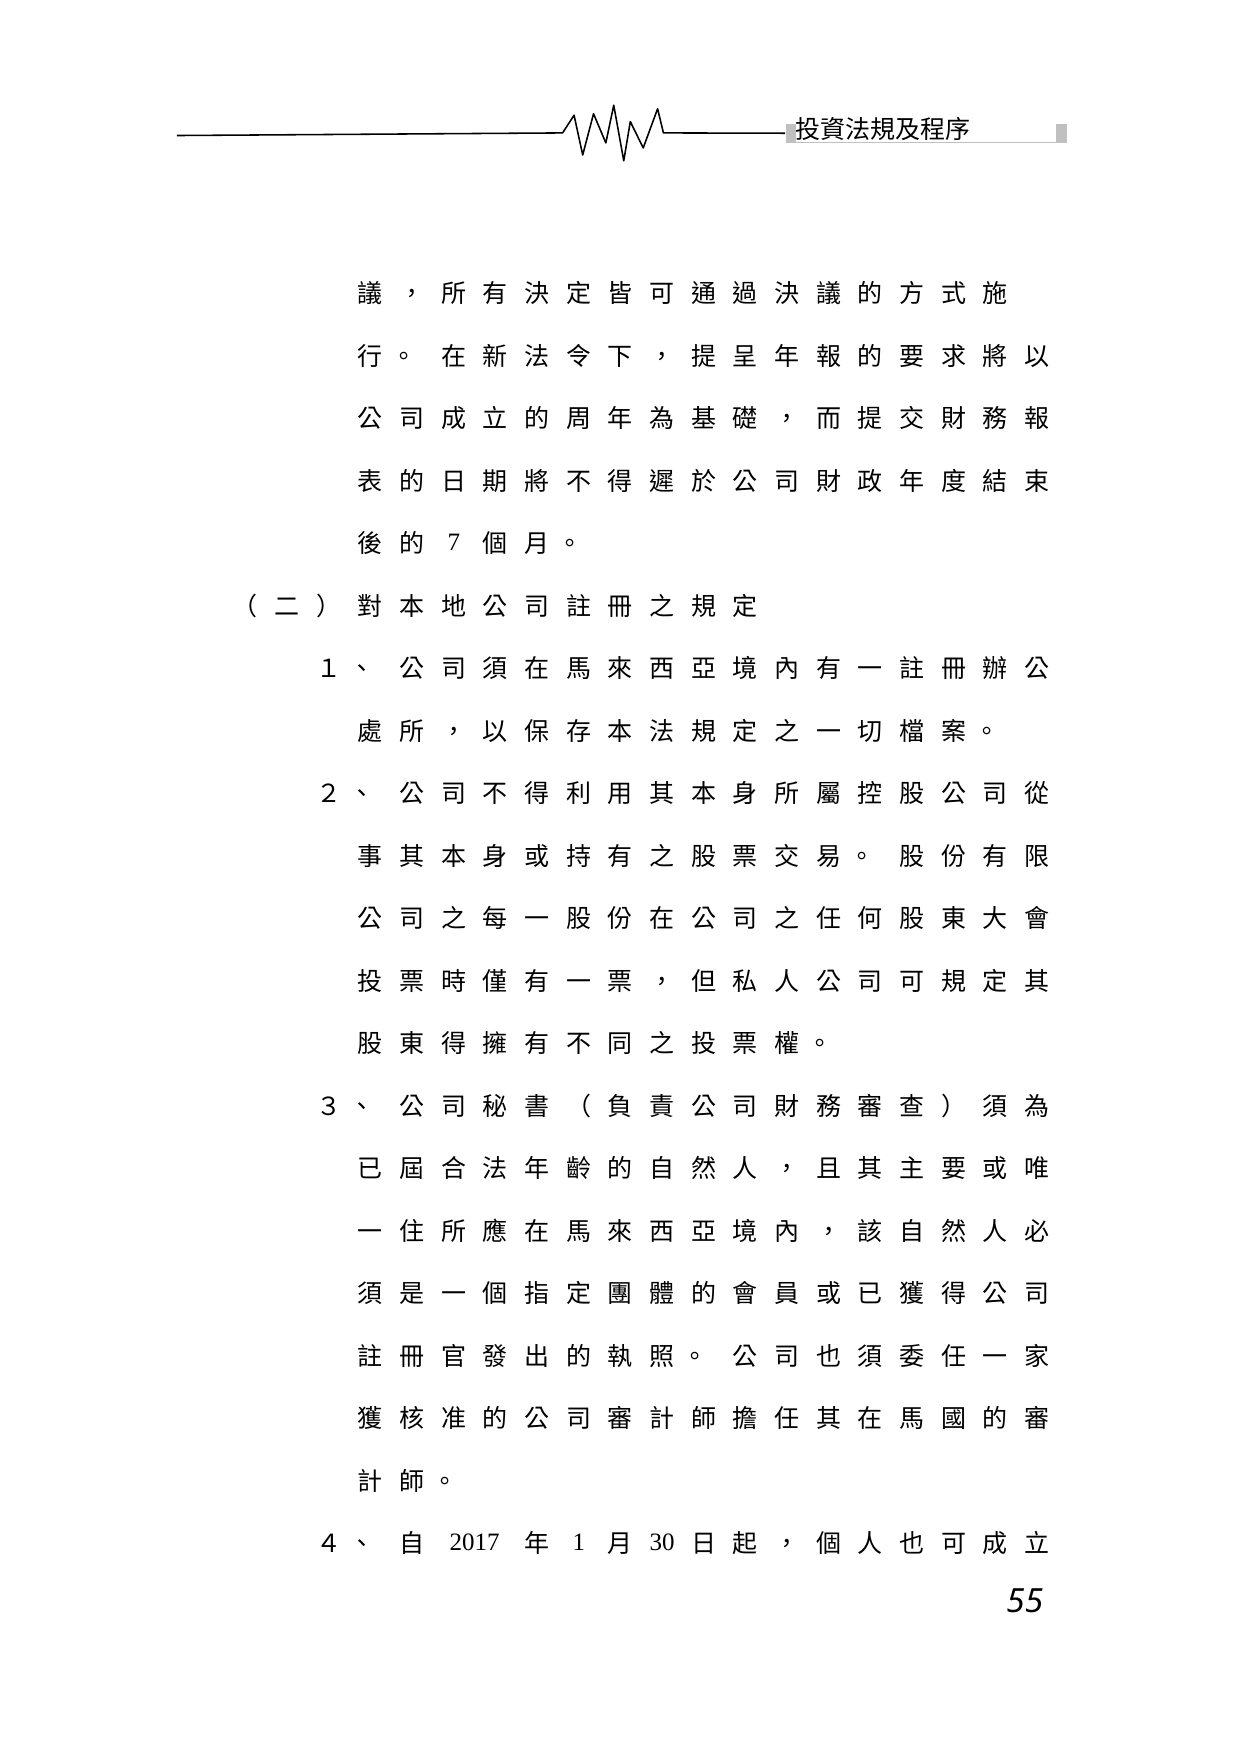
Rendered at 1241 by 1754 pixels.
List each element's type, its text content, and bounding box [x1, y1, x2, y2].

text （二）對本地公司註冊之規定 [207, 563, 1058, 625]
text ２、公司不得利用其本身所屬控股公司從事其本身或持有之股票交易。股份有限公司之每一股份在公司之任何股東大會投票時僅有一票，但私人公司可規定其股東得擁有不同之投票權。 [281, 750, 1058, 1063]
text １、公司須在馬來西亞境內有一註冊辦公處所，以保存本法規定之一切檔案。 [281, 625, 1058, 750]
text 議，所有決定皆可通過決議的方式施行。在新法令下，提呈年報的要求將以公司成立的周年為基礎，而提交財務報表的日期將不得遲於公司財政年度結束後的7個月。 [281, 250, 1058, 563]
text ３、公司秘書（負責公司財務審查）須為已屆合法年齡的自然人，且其主要或唯一住所應在馬來西亞境內，該自然人必須是一個指定團體的會員或已獲得公司註冊官發出的執照。公司也須委任一家獲核准的公司審計師擔任其在馬國的審計師。 [281, 1063, 1058, 1500]
text ４、自2017年1月30日起，個人也可成立 [281, 1500, 1058, 1563]
